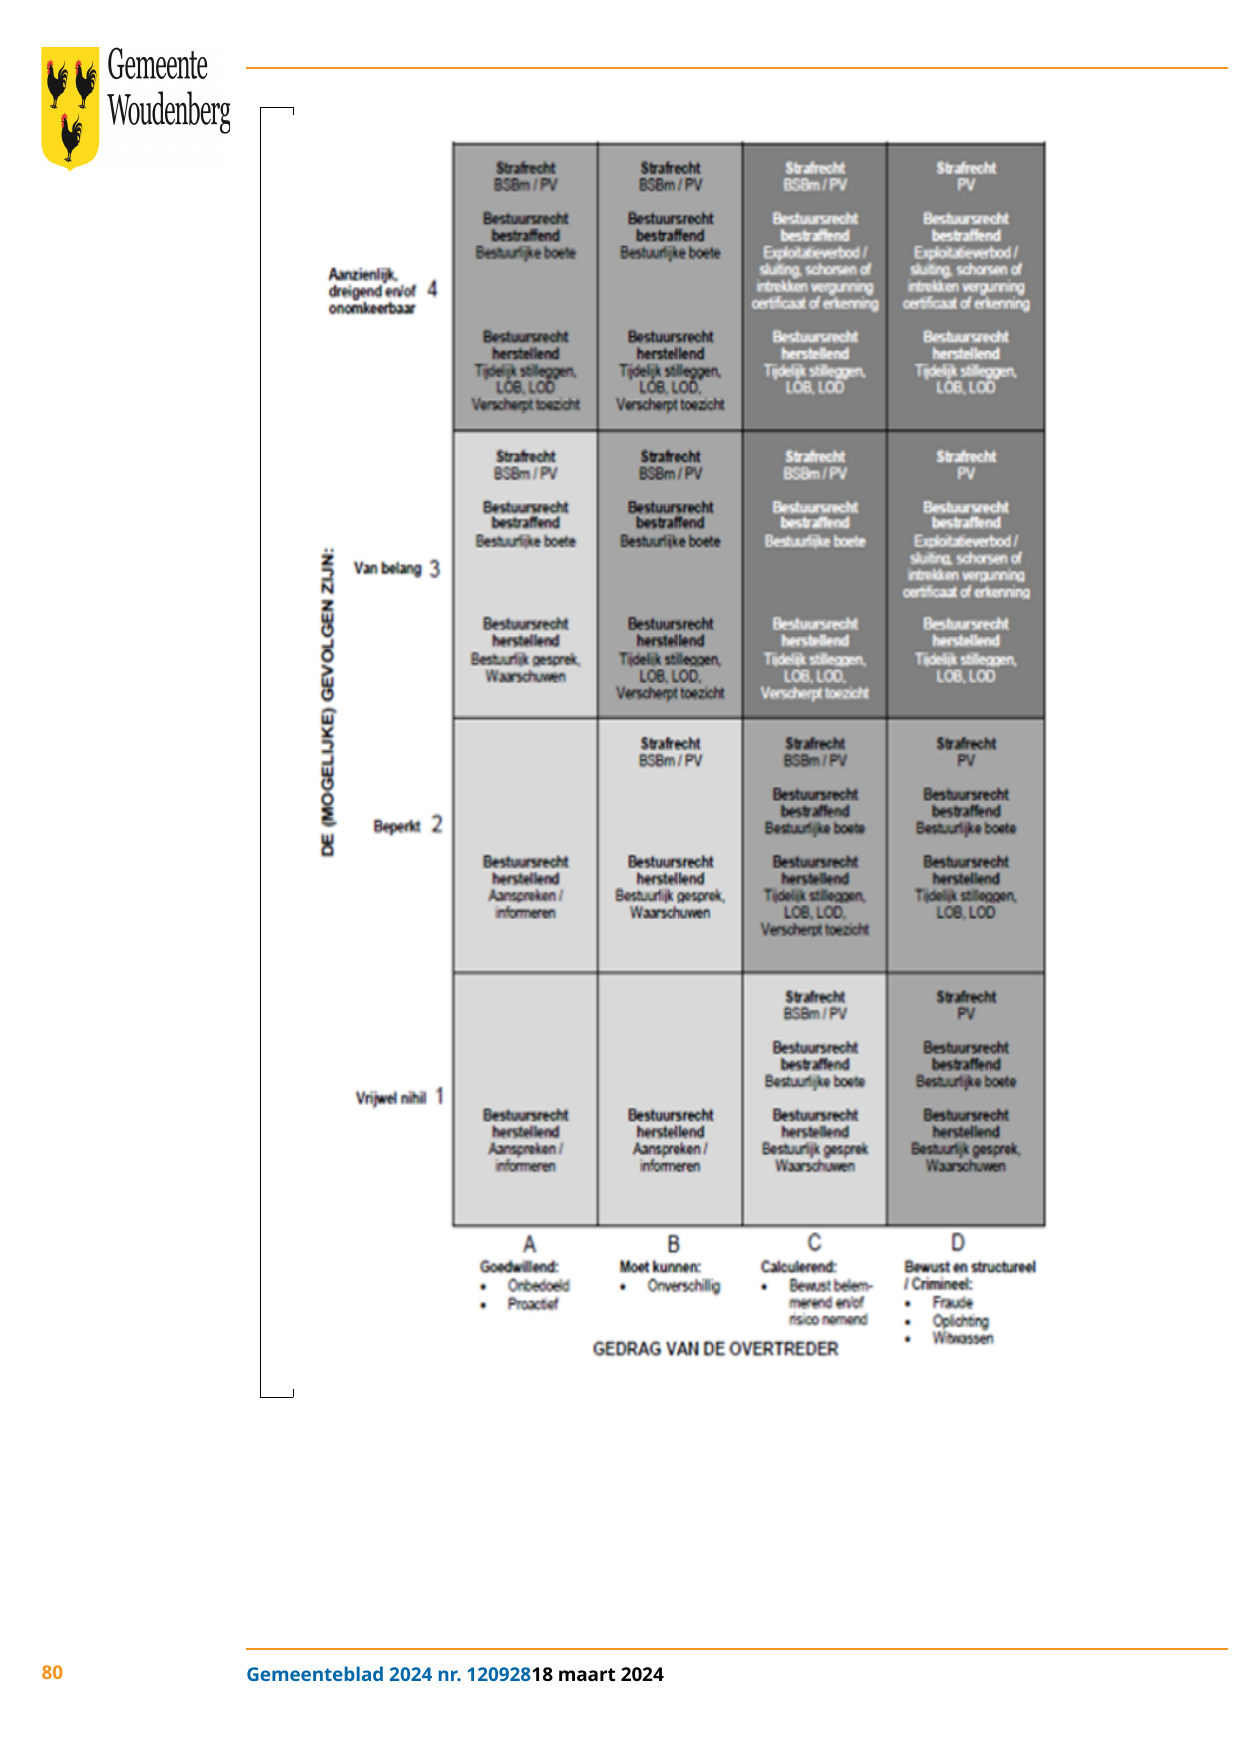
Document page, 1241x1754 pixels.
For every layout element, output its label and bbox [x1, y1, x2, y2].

picture [268, 115, 1155, 1389]
picture [41, 47, 231, 172]
